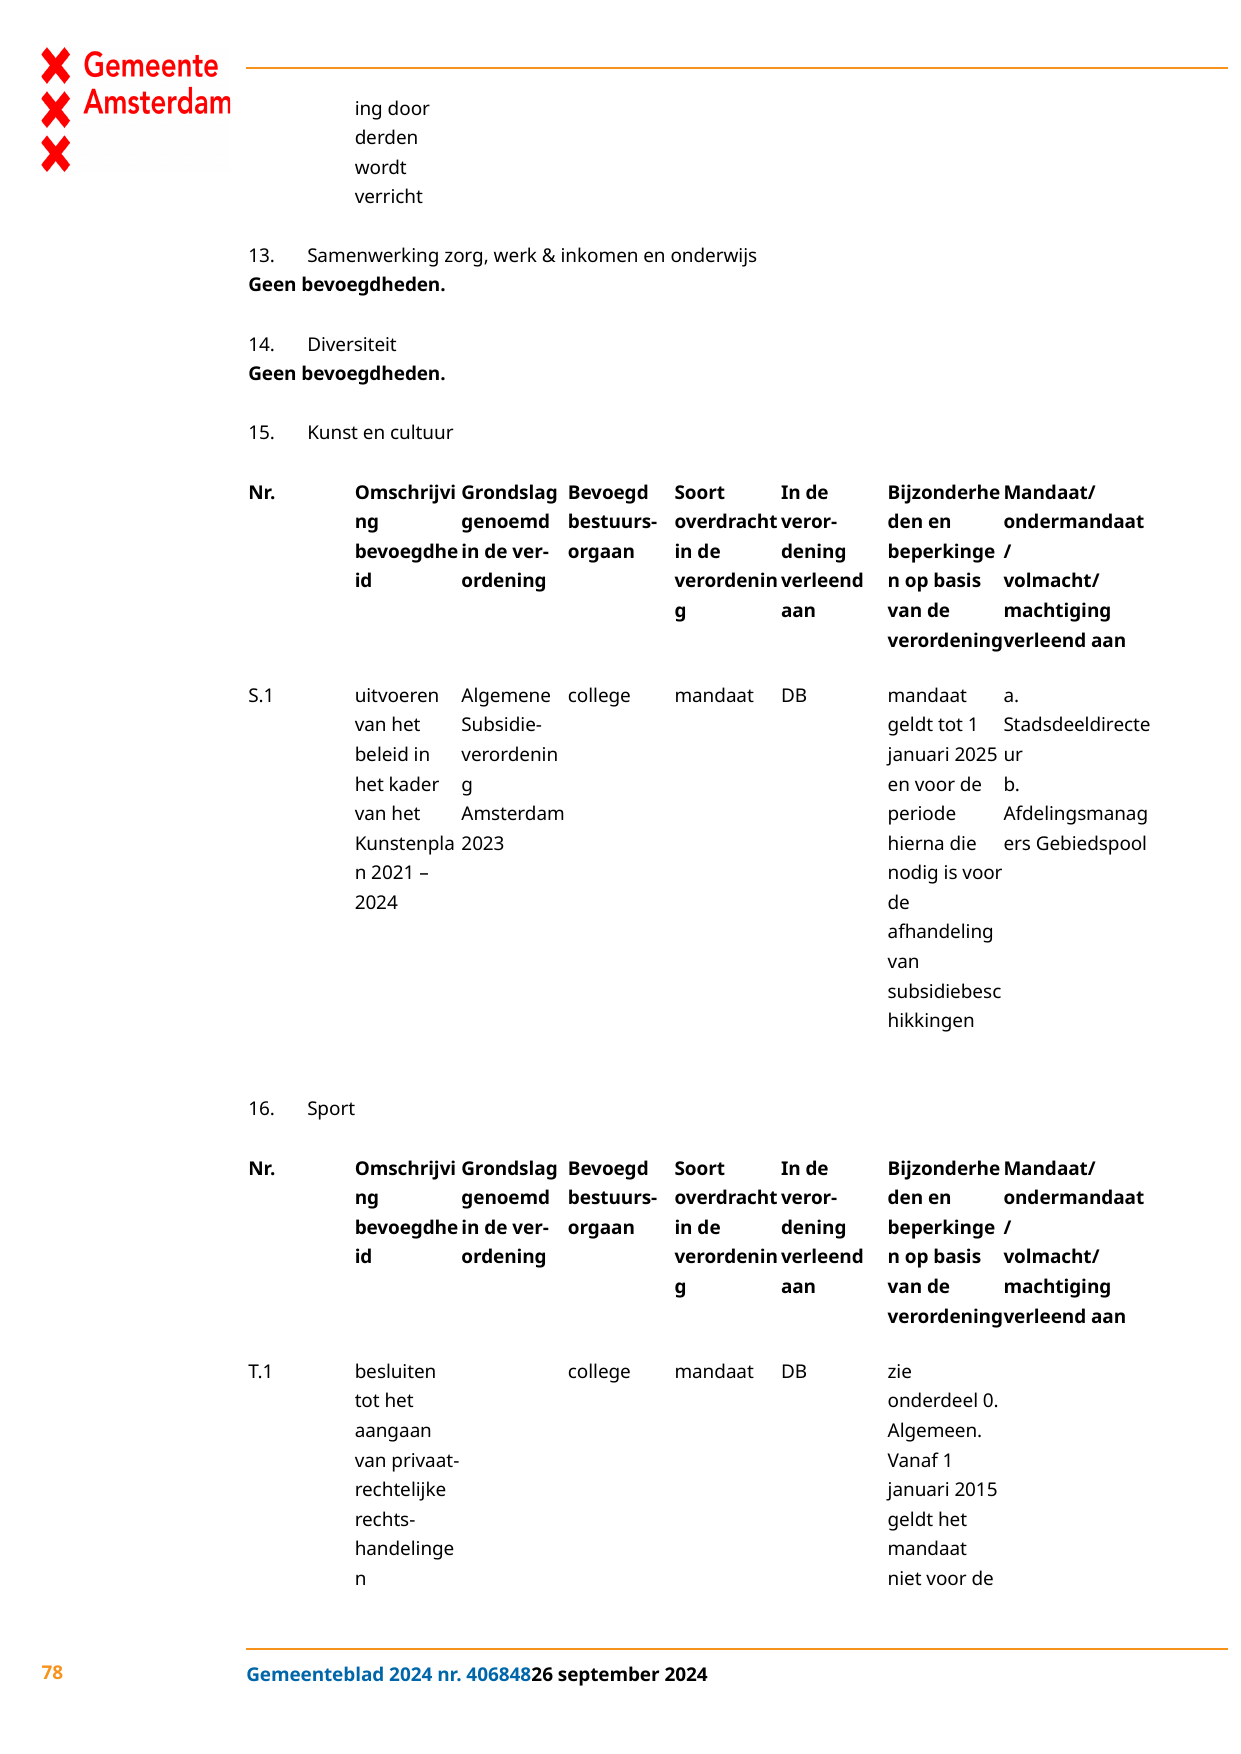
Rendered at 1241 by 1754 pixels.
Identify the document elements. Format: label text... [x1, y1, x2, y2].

table_cell Algemene Subsidie-verordening Amsterdam 2023 [461, 653, 568, 1063]
table_cell [888, 95, 1003, 209]
table_header Omschrijving bevoegdheid [355, 1125, 461, 1328]
table_header In de veror-dening verleend aan [781, 449, 887, 652]
text Geen bevoegdheden. [248, 360, 1152, 386]
table_cell mandaat geldt tot 1 januari 2025 en voor de periode hierna die nodig is voor de afhandeling van subsidiebeschikkingen [888, 653, 1003, 1063]
table_cell [1003, 1329, 1152, 1591]
table_header Soort overdracht in de verordening [674, 449, 781, 652]
table_header Bijzonderheden en beperkingen op basis van de verordening [888, 1125, 1003, 1328]
table_cell [461, 95, 568, 209]
table_cell [248, 95, 354, 209]
table_cell uitvoeren van het beleid in het kader van het Kunstenplan 2021 – 2024 [355, 653, 461, 1063]
table_cell a. Stadsdeeldirecteur b. Afdelingsmanagers Gebiedspool [1003, 653, 1152, 1063]
table_cell T.1 [248, 1329, 354, 1591]
table_cell college [568, 1329, 674, 1591]
list Samenwerking zorg, werk & inkomen en onderwijs [248, 242, 1152, 268]
table_header Omschrijving bevoegdheid [355, 449, 461, 652]
list Diversiteit [248, 331, 1152, 357]
table_cell DB [781, 1329, 887, 1591]
table_cell [781, 95, 887, 209]
text Geen bevoegdheden. [248, 272, 1152, 297]
table_header Grondslag genoemd in de ver-ordening [461, 449, 568, 652]
table_header Mandaat/ ondermandaat / volmacht/machtiging verleend aan [1003, 449, 1152, 652]
table_header Bijzonderheden en beperkingen op basis van de verordening [888, 449, 1003, 652]
table_header In de veror-dening verleend aan [781, 1125, 887, 1328]
table_cell mandaat [674, 653, 781, 1063]
table_header Nr. [248, 1125, 354, 1328]
table_header Bevoegd bestuurs-orgaan [568, 449, 674, 652]
table_header Nr. [248, 449, 354, 652]
table_cell besluiten tot het aangaan van privaat-rechtelijke rechts-handelingen [355, 1329, 461, 1591]
table_cell DB [781, 653, 887, 1063]
picture [41, 47, 231, 172]
list Kunst en cultuur [248, 419, 1152, 445]
table_header Bevoegd bestuurs-orgaan [568, 1125, 674, 1328]
table_cell ing door derden wordt verricht [355, 95, 461, 209]
table_header Mandaat/ ondermandaat / volmacht/machtiging verleend aan [1003, 1125, 1152, 1328]
list Sport [248, 1096, 1152, 1121]
table_cell [674, 95, 781, 209]
table_header Grondslag genoemd in de ver-ordening [461, 1125, 568, 1328]
table_cell college [568, 653, 674, 1063]
table_cell [461, 1329, 568, 1591]
table_cell zie onderdeel 0. Algemeen. Vanaf 1 januari 2015 geldt het mandaat niet voor de [888, 1329, 1003, 1591]
table_cell mandaat [674, 1329, 781, 1591]
table_header Soort overdracht in de verordening [674, 1125, 781, 1328]
table_cell [1003, 95, 1152, 209]
table_cell S.1 [248, 653, 354, 1063]
table_cell [568, 95, 674, 209]
